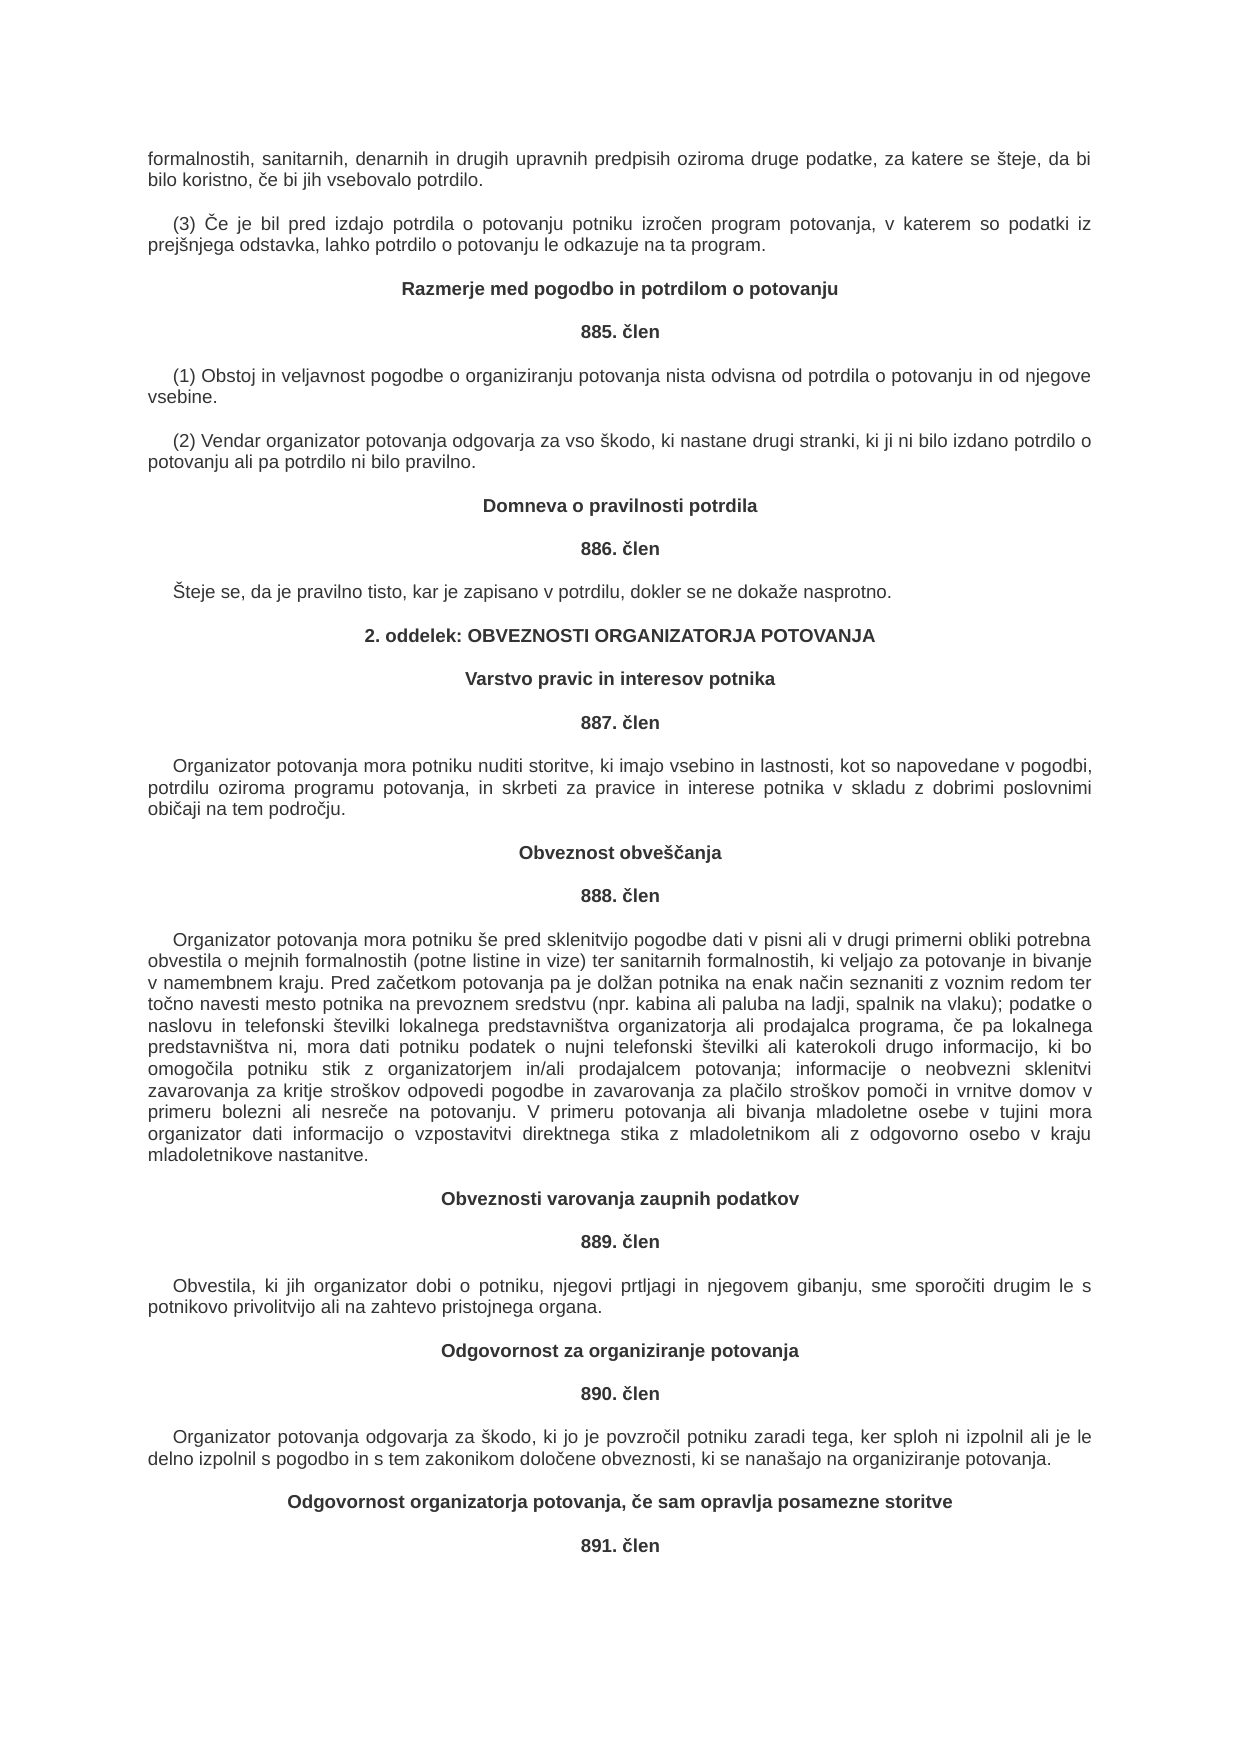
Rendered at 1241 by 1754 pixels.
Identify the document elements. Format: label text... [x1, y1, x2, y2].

text Organizator potovanja mora potniku še pred sklenitvijo pogodbe dati v pisni ali v drugi primerni obliki potrebna obvestila o mejnih formalnostih (potne listine in vize) ter sanitarnih formalnostih, ki veljajo za potovanje in bivanje v namembnem kraju. Pred začetkom potovanja pa je dolžan potnika na enak način seznaniti z voznim redom ter točno navesti mesto potnika na prevoznem sredstvu (npr. kabina ali paluba na ladji, spalnik na vlaku); podatke o naslovu in telefonski številki lokalnega predstavništva organizatorja ali prodajalca programa, če pa lokalnega predstavništva ni, mora dati potniku podatek o nujni telefonski številki ali katerokoli drugo informacijo, ki bo omogočila potniku stik z organizatorjem in/ali prodajalcem potovanja; informacije o neobvezni sklenitvi zavarovanja za kritje stroškov odpovedi pogodbe in zavarovanja za plačilo stroškov pomoči in vrnitve domov v primeru bolezni ali nesreče na potovanju. V primeru potovanja ali bivanja mladoletne osebe v tujini mora organizator dati informacijo o vzpostavitvi direktnega stika z mladoletnikom ali z odgovorno osebo v kraju mladoletnikove nastanitve. [148, 928, 1093, 1166]
text Odgovornost organizatorja potovanja, če sam opravlja posamezne storitve [148, 1491, 1093, 1513]
text Obveznost obveščanja [148, 842, 1093, 863]
text 2. oddelek: OBVEZNOSTI ORGANIZATORJA POTOVANJA [148, 625, 1093, 646]
text 888. člen [148, 885, 1093, 907]
text (1) Obstoj in veljavnost pogodbe o organiziranju potovanja nista odvisna od potrdila o potovanju in od njegove vsebine. [148, 364, 1093, 408]
text Organizator potovanja odgovarja za škodo, ki jo je povzročil potniku zaradi tega, ker sploh ni izpolnil ali je le delno izpolnil s pogodbo in s tem zakonikom določene obveznosti, ki se nanašajo na organiziranje potovanja. [148, 1426, 1093, 1469]
text Domneva o pravilnosti potrdila [148, 494, 1093, 516]
text Razmerje med pogodbo in potrdilom o potovanju [148, 278, 1093, 299]
text 887. člen [148, 712, 1093, 733]
text (3) Če je bil pred izdajo potrdila o potovanju potniku izročen program potovanja, v katerem so podatki iz prejšnjega odstavka, lahko potrdilo o potovanju le odkazuje na ta program. [148, 213, 1093, 256]
text Obveznosti varovanja zaupnih podatkov [148, 1188, 1093, 1209]
text 891. člen [148, 1535, 1093, 1556]
text 886. člen [148, 538, 1093, 559]
text Odgovornost za organiziranje potovanja [148, 1339, 1093, 1361]
text Organizator potovanja mora potniku nuditi storitve, ki imajo vsebino in lastnosti, kot so napovedane v pogodbi, potrdilu oziroma programu potovanja, in skrbeti za pravice in interese potnika v skladu z dobrimi poslovnimi običaji na tem področju. [148, 755, 1093, 820]
text Obvestila, ki jih organizator dobi o potniku, njegovi prtljagi in njegovem gibanju, sme sporočiti drugim le s potnikovo privolitvijo ali na zahtevo pristojnega organa. [148, 1274, 1093, 1318]
text Varstvo pravic in interesov potnika [148, 668, 1093, 690]
text 885. člen [148, 321, 1093, 343]
text 890. člen [148, 1383, 1093, 1404]
text 889. člen [148, 1231, 1093, 1253]
text Šteje se, da je pravilno tisto, kar je zapisano v potrdilu, dokler se ne dokaže nasprotno. [148, 581, 1093, 603]
text (2) Vendar organizator potovanja odgovarja za vso škodo, ki nastane drugi stranki, ki ji ni bilo izdano potrdilo o potovanju ali pa potrdilo ni bilo pravilno. [148, 429, 1093, 473]
text formalnostih, sanitarnih, denarnih in drugih upravnih predpisih oziroma druge podatke, za katere se šteje, da bi bilo koristno, če bi jih vsebovalo potrdilo. [148, 148, 1093, 191]
